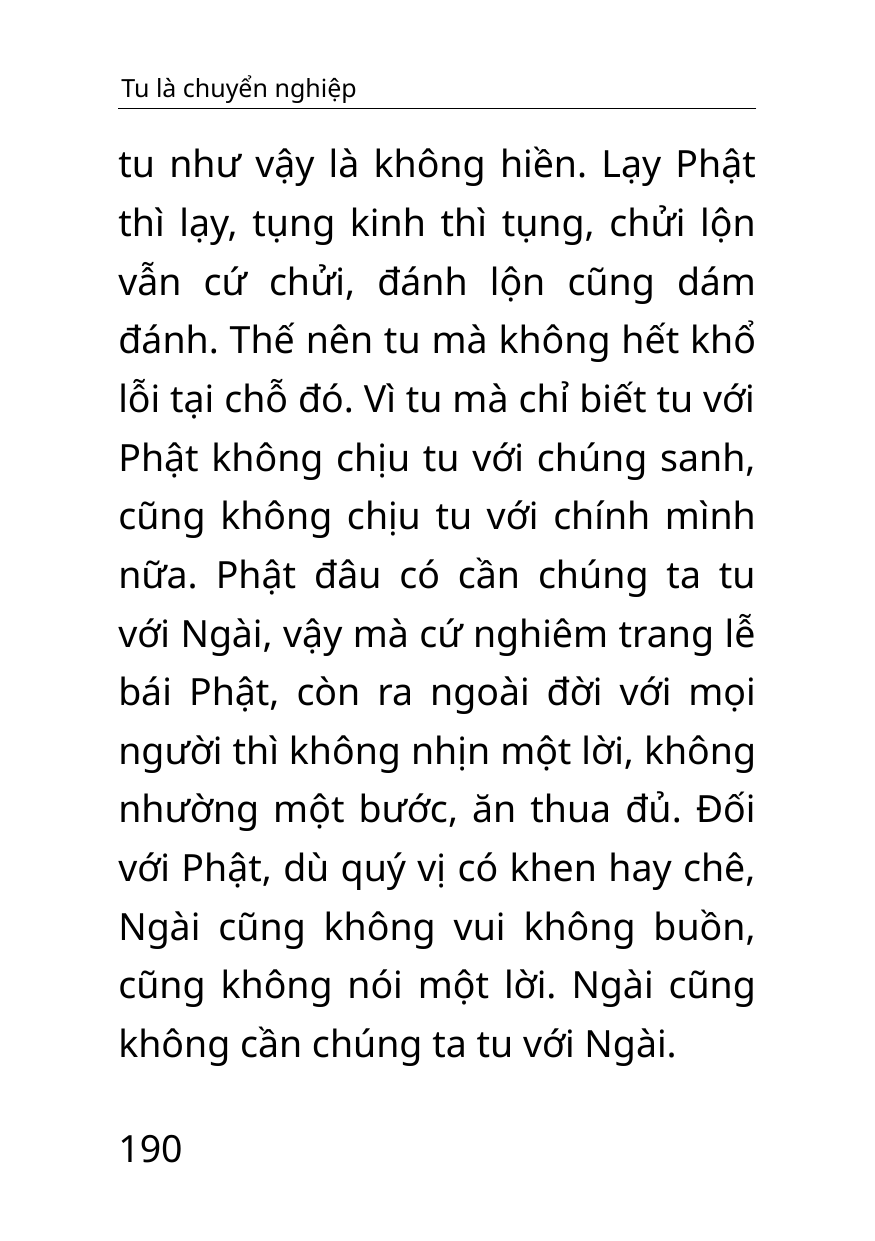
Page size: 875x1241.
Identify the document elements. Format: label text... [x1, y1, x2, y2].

text tu như vậy là không hiền. Lạy Phật thì lạy, tụng kinh thì tụng, chửi lộn vẫn cứ chửi, đánh lộn cũng dám đánh. Thế nên tu mà không hết khổ lỗi tại chỗ đó. Vì tu mà chỉ biết tu với Phật không chịu tu với chúng sanh, cũng không chịu tu với chính mình nữa. Phật đâu có cần chúng ta tu với Ngài, vậy mà cứ nghiêm trang lễ bái Phật, còn ra ngoài đời với mọi người thì không nhịn một lời, không nhường một bước, ăn thua đủ. Đối với Phật, dù quý vị có khen hay chê, Ngài cũng không vui không buồn, cũng không nói một lời. Ngài cũng không cần chúng ta tu với Ngài. [118, 138, 756, 1068]
